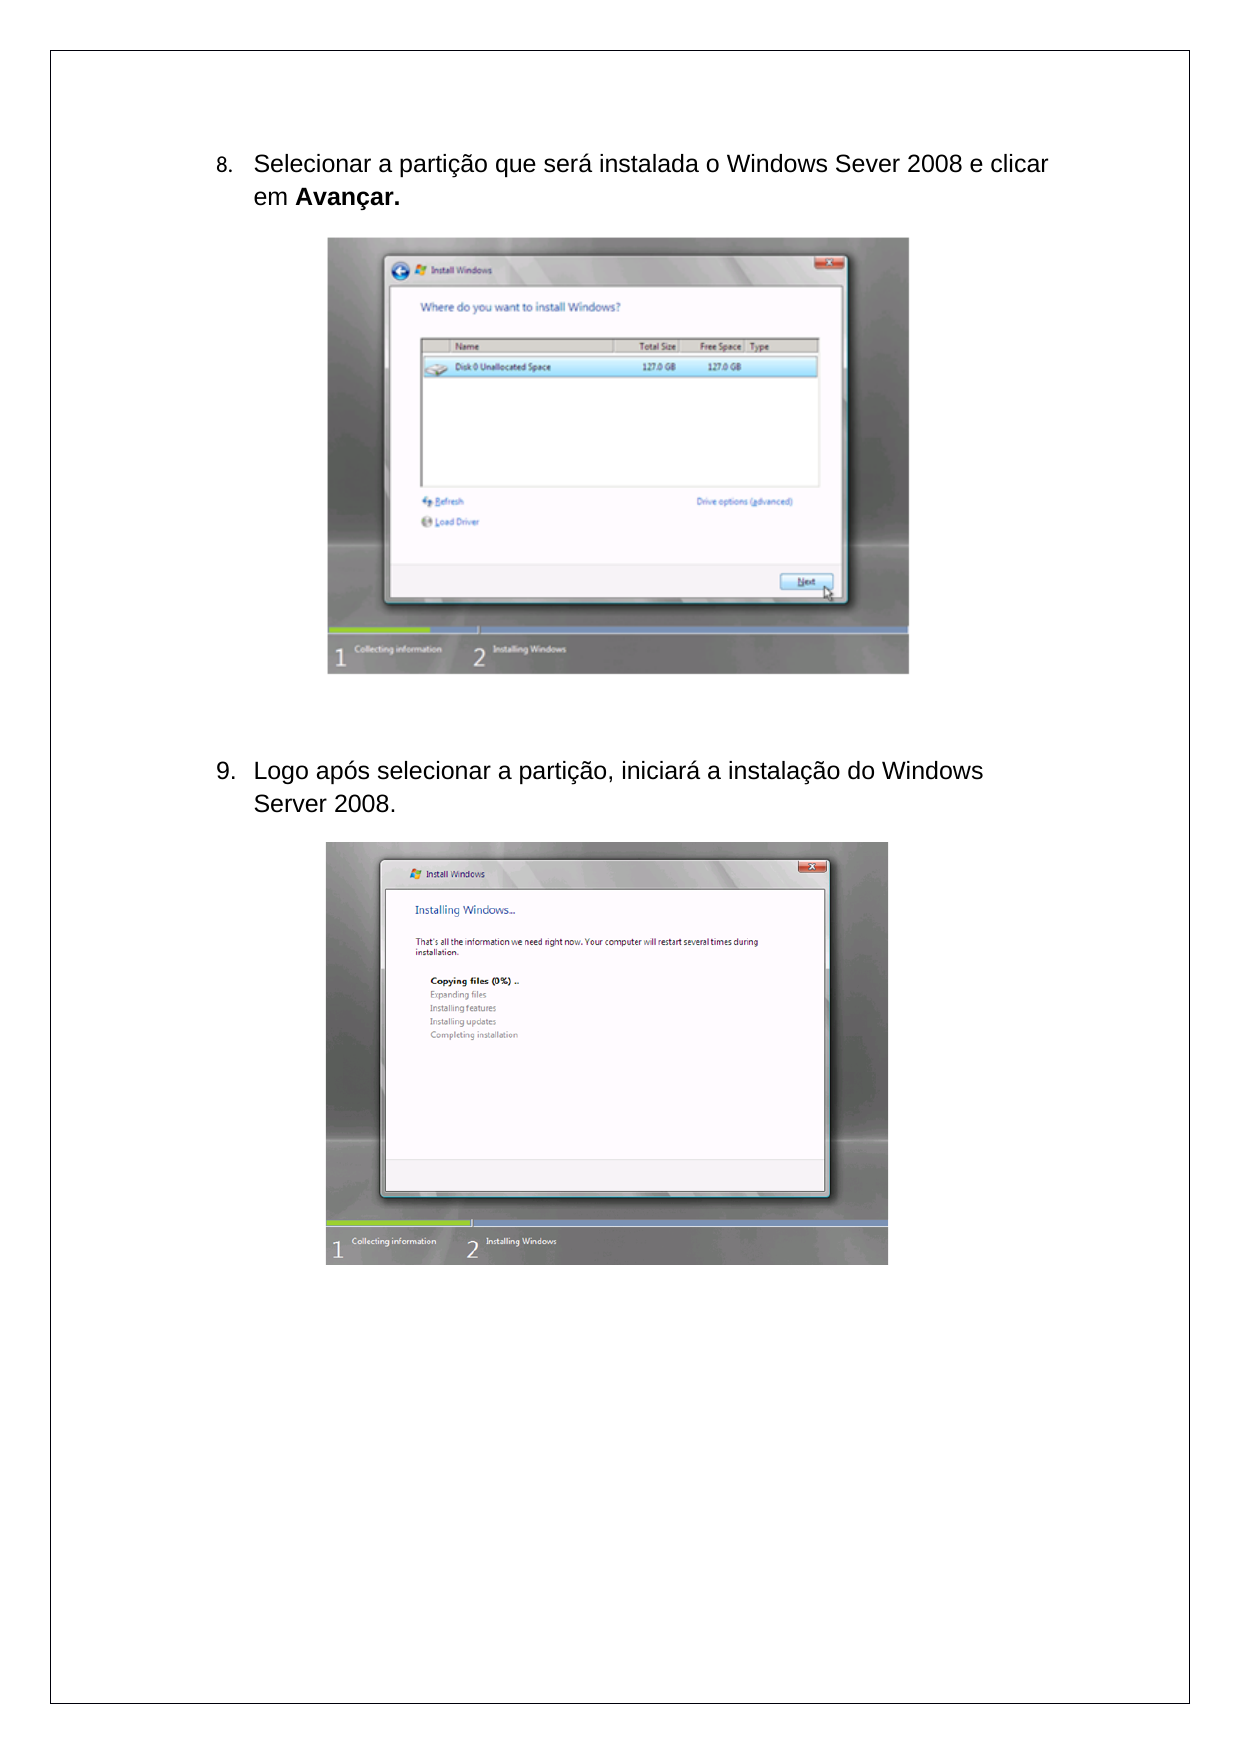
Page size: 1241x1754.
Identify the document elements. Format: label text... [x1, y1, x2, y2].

list Logo após selecionar a partição, iniciará a instalação do Windows Server 2008. [216, 756, 1062, 818]
list Selecionar a partição que será instalada o Windows Sever 2008 e clicar em Avançar. [216, 149, 1062, 211]
picture [325, 236, 912, 677]
picture [325, 842, 889, 1265]
